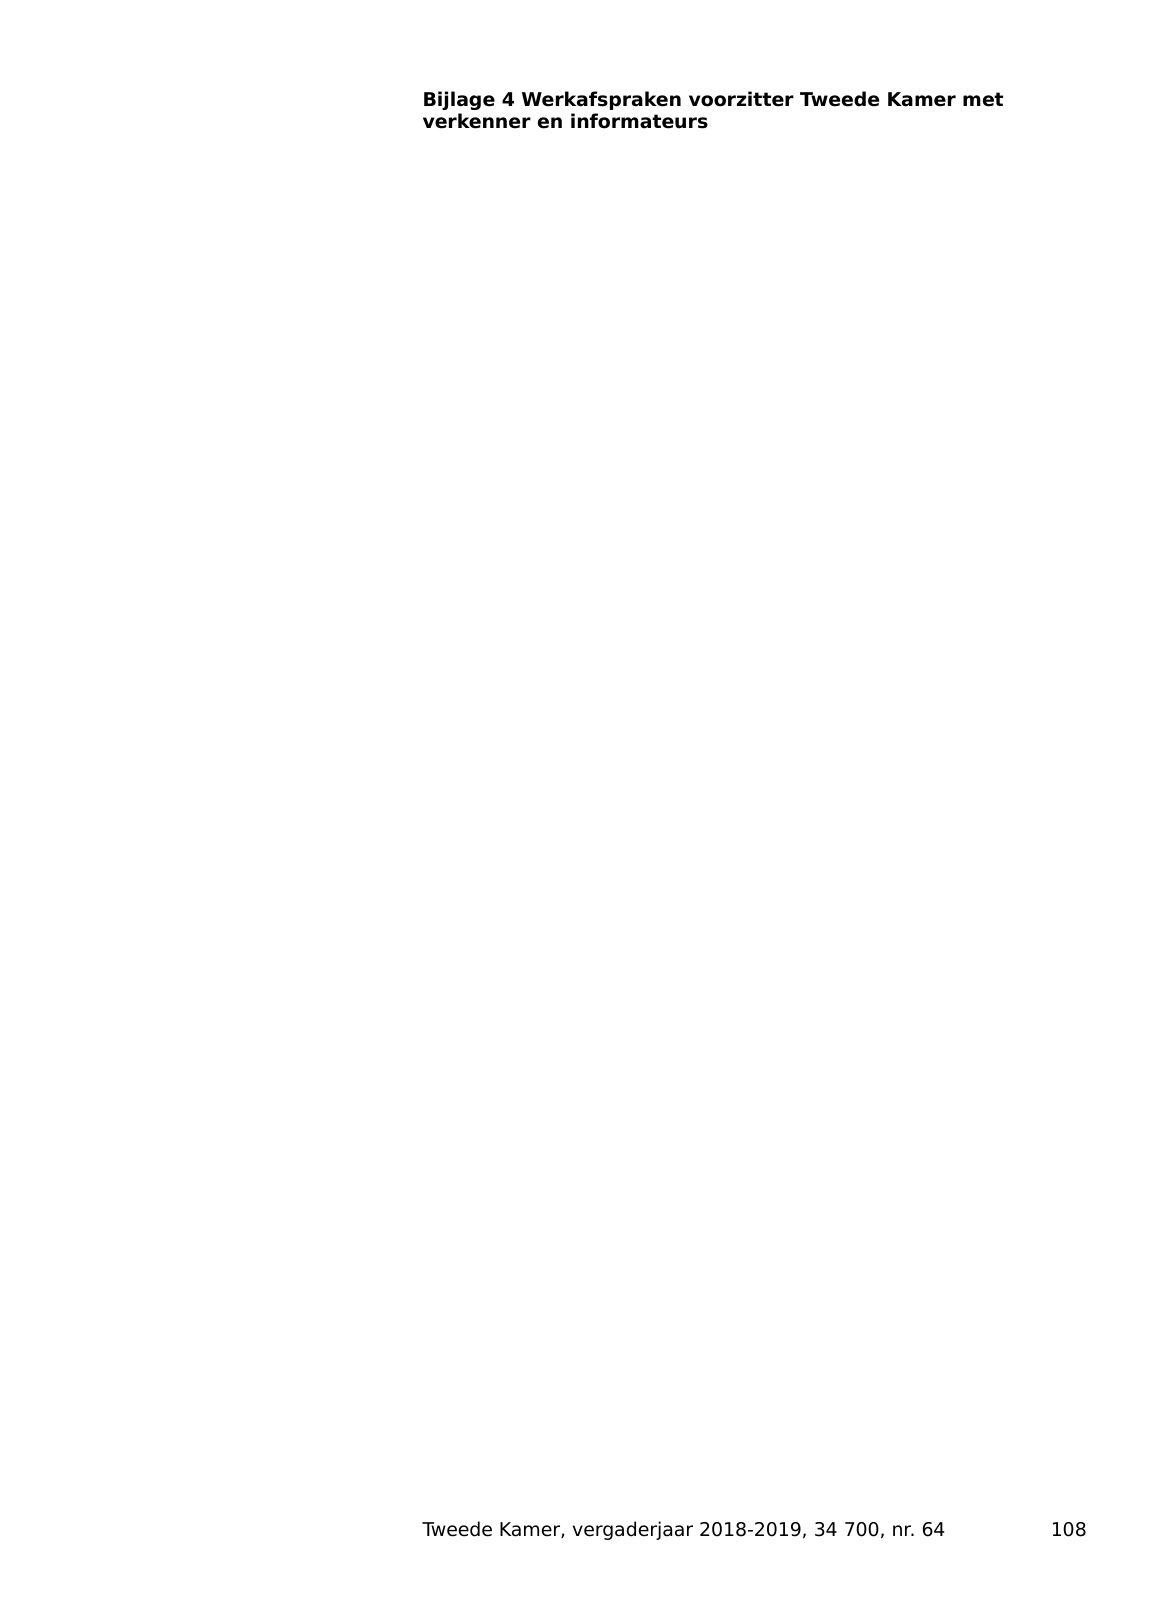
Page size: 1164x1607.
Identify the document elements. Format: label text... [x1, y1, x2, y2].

subtitle Bijlage 4 Werkafspraken voorzitter Tweede Kamer met verkenner en informateurs [422, 89, 1087, 133]
